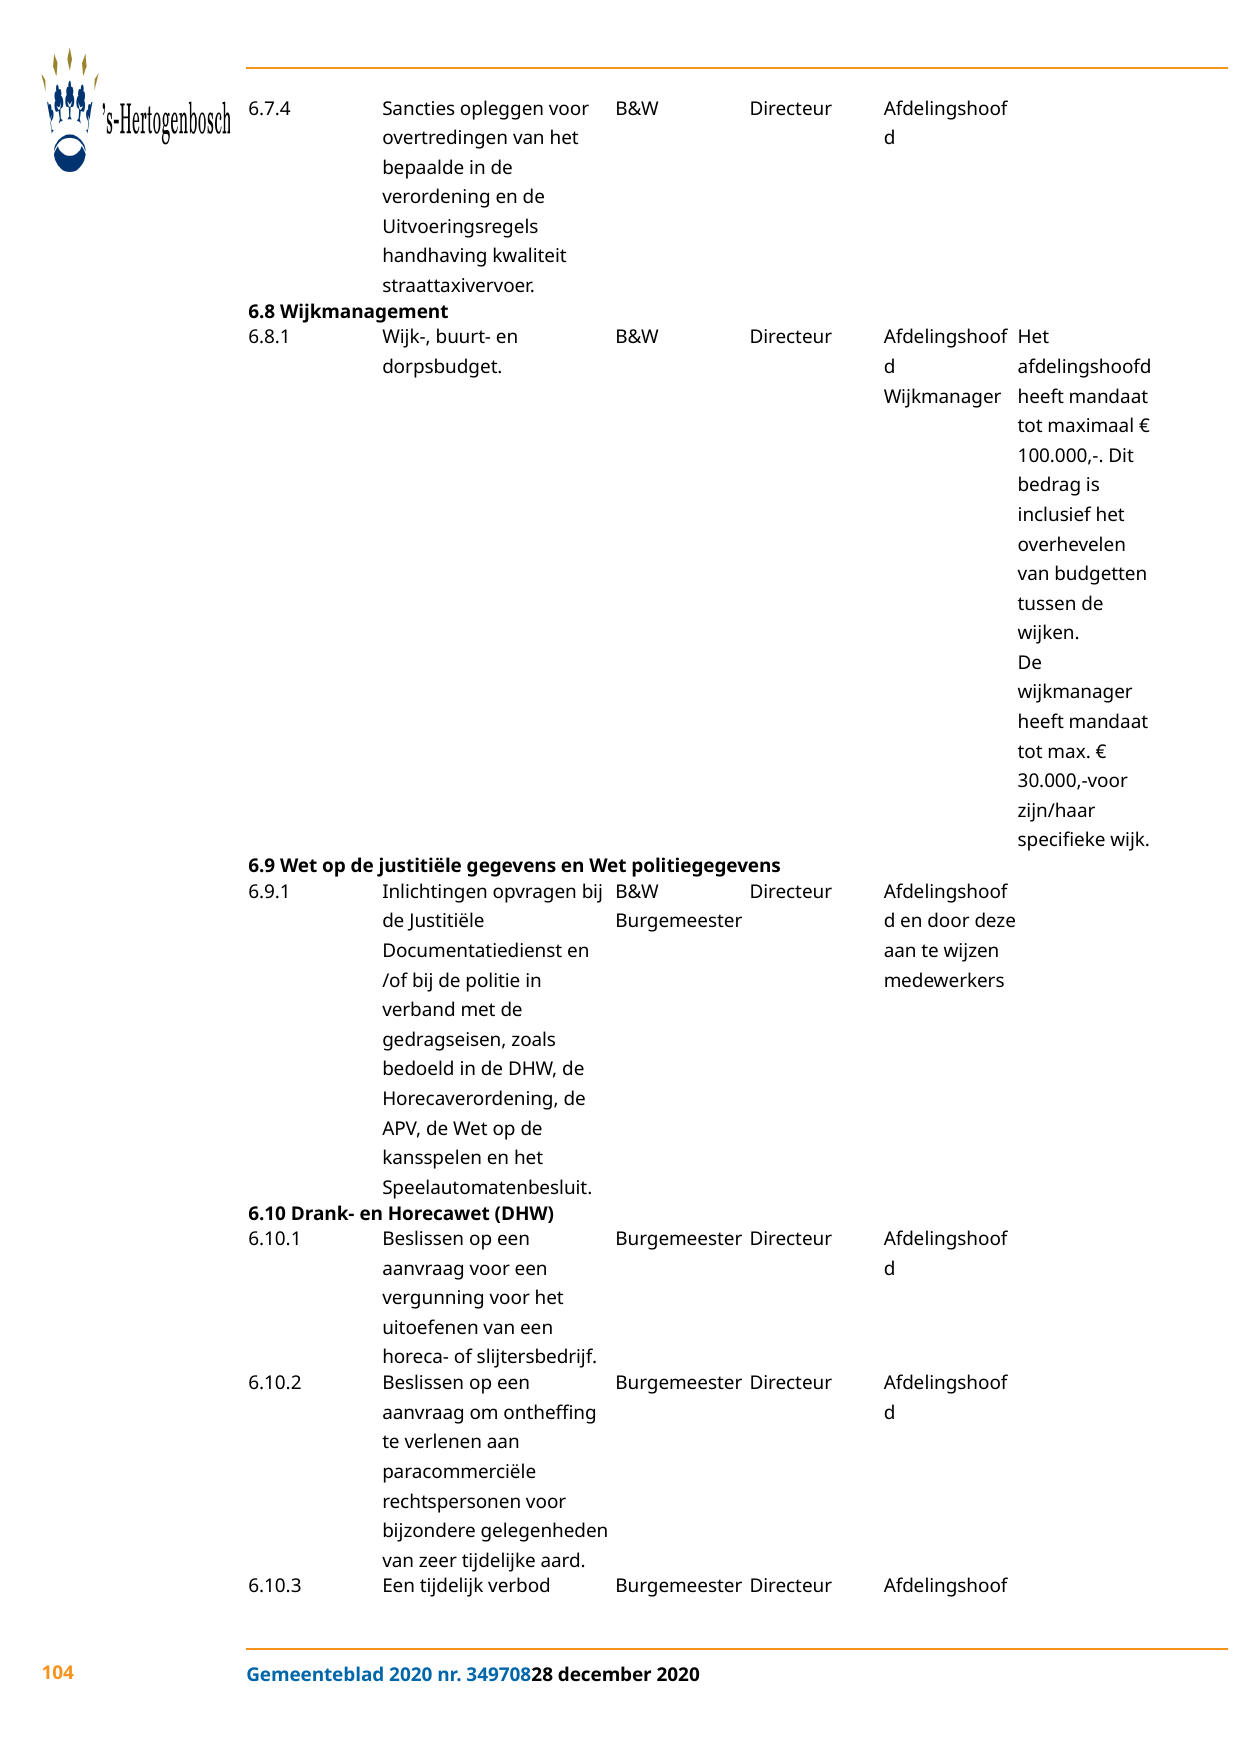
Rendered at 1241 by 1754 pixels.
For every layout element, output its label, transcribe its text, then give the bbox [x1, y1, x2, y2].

table_cell Directeur [749, 95, 883, 298]
table_cell B&W Burgemeester [615, 878, 749, 1200]
table_cell Directeur [749, 324, 883, 852]
table_cell Beslissen op een aanvraag om ontheffing te verlenen aan paracommerciële rechtspersonen voor bijzondere gelegenheden van zeer tijdelijke aard. [382, 1370, 615, 1573]
table_cell B&W [615, 324, 749, 852]
table_cell 6.10 Drank- en Horecawet (DHW) [248, 1200, 1152, 1225]
table_cell Burgemeester [615, 1370, 749, 1573]
table_cell 6.7.4 [248, 95, 382, 298]
table_cell [1018, 95, 1152, 298]
table_cell Sancties opleggen voor overtredingen van het bepaalde in de verordening en de Uitvoeringsregels handhaving kwaliteit straattaxivervoer. [382, 95, 615, 298]
table_cell Directeur [749, 878, 883, 1200]
table_cell Een tijdelijk verbod [382, 1573, 615, 1598]
table_cell 6.8 Wijkmanagement [248, 298, 1152, 324]
table_cell Afdelingshoofd Wijkmanager [884, 324, 1017, 852]
table_cell [1018, 1573, 1152, 1598]
picture [41, 47, 231, 172]
table_cell [1018, 878, 1152, 1200]
table_cell Inlichtingen opvragen bij de Justitiële Documentatiedienst en /of bij de politie in verband met de gedragseisen, zoals bedoeld in de DHW, de Horecaverordening, de APV, de Wet op de kansspelen en het Speelautomatenbesluit. [382, 878, 615, 1200]
table_cell Burgemeester [615, 1225, 749, 1369]
table_cell Afdelingshoofd en door deze aan te wijzen medewerkers [884, 878, 1017, 1200]
table_cell Afdelingshoofd [884, 95, 1017, 298]
table_cell Directeur [749, 1370, 883, 1573]
table_cell Afdelingshoof [884, 1573, 1017, 1598]
table_cell 6.8.1 [248, 324, 382, 852]
table_cell 6.9.1 [248, 878, 382, 1200]
table_cell Wijk-, buurt- en dorpsbudget. [382, 324, 615, 852]
table_cell Beslissen op een aanvraag voor een vergunning voor het uitoefenen van een horeca- of slijtersbedrijf. [382, 1225, 615, 1369]
table_cell Directeur [749, 1225, 883, 1369]
table_cell [1018, 1225, 1152, 1369]
table_cell Burgemeester [615, 1573, 749, 1598]
table_cell Afdelingshoofd [884, 1370, 1017, 1573]
table_cell [1018, 1370, 1152, 1573]
table_cell Afdelingshoofd [884, 1225, 1017, 1369]
table_cell 6.9 Wet op de justitiële gegevens en Wet politiegegevens [248, 853, 1152, 878]
table_cell 6.10.1 [248, 1225, 382, 1369]
table_cell Directeur [749, 1573, 883, 1598]
table_cell 6.10.2 [248, 1370, 382, 1573]
table_cell 6.10.3 [248, 1573, 382, 1598]
table_cell B&W [615, 95, 749, 298]
table_cell Het afdelingshoofd heeft mandaat tot maximaal € 100.000,-. Dit bedrag is inclusief het overhevelen van budgetten tussen de wijken. De wijkmanager heeft mandaat tot max. € 30.000,-voor zijn/haar specifieke wijk. [1018, 324, 1152, 852]
